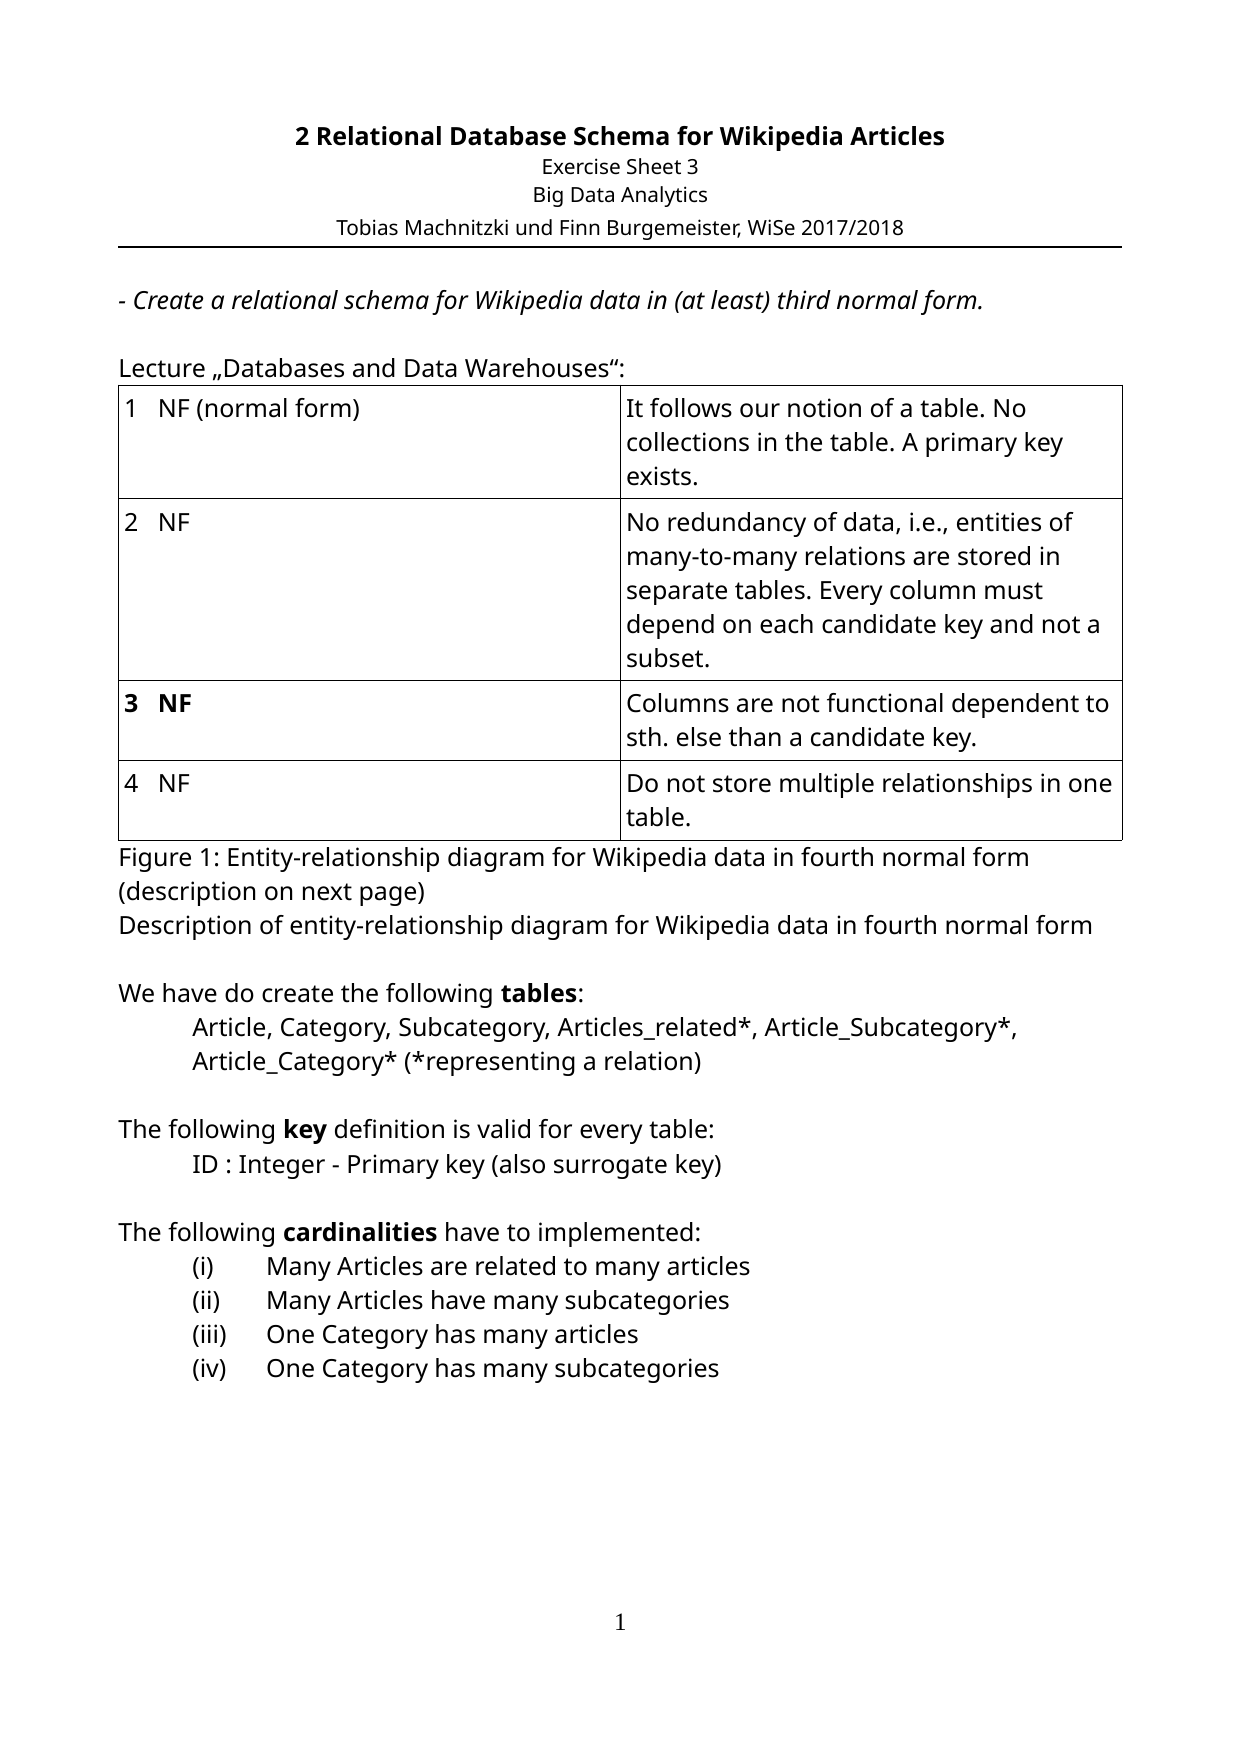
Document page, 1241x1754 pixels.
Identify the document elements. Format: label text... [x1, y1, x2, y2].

text Figure 1: Entity-relationship diagram for Wikipedia data in fourth normal form (description on next page) [118, 841, 1122, 908]
text Exercise Sheet 3 [118, 152, 1122, 181]
text Lecture „Databases and Data Warehouses“: [118, 351, 1122, 384]
text 2 Relational Database Schema for Wikipedia Articles [118, 118, 1122, 152]
text We have do create the following tables: [118, 976, 1122, 1010]
text The following cardinalities have to implemented: [118, 1214, 1122, 1248]
text The following key definition is valid for every table: [118, 1112, 1122, 1146]
table_cell 4 NF [119, 761, 620, 839]
table_header It follows our notion of a table. No collections in the table. A primary key exists. [621, 386, 1122, 498]
text Article, Category, Subcategory, Articles_related*, Article_Subcategory*, Article_Category* (*representing a relation) [118, 1010, 1122, 1078]
text - Create a relational schema for Wikipedia data in (at least) third normal form. [118, 282, 1122, 316]
table_cell 2 NF [119, 499, 620, 680]
table_cell 3 NF [119, 681, 620, 760]
table_header 1 NF (normal form) [119, 386, 620, 498]
text (i) Many Articles are related to many articles [118, 1248, 1122, 1282]
table_cell No redundancy of data, i.e., entities of many-to-many relations are stored in separate tables. Every column must depend on each candidate key and not a subset. [621, 499, 1122, 680]
text ID : Integer - Primary key (also surrogate key) [118, 1146, 1122, 1180]
text (iv) One Category has many subcategories [118, 1351, 1122, 1385]
text (iii) One Category has many articles [118, 1317, 1122, 1351]
table_cell Do not store multiple relationships in one table. [621, 761, 1122, 839]
table_cell Columns are not functional dependent to sth. else than a candidate key. [621, 681, 1122, 760]
text Tobias Machnitzki und Finn Burgemeister, WiSe 2017/2018 [118, 209, 1122, 246]
text (ii) Many Articles have many subcategories [118, 1282, 1122, 1317]
text Description of entity-relationship diagram for Wikipedia data in fourth normal form [118, 908, 1122, 942]
text Big Data Analytics [118, 181, 1122, 209]
